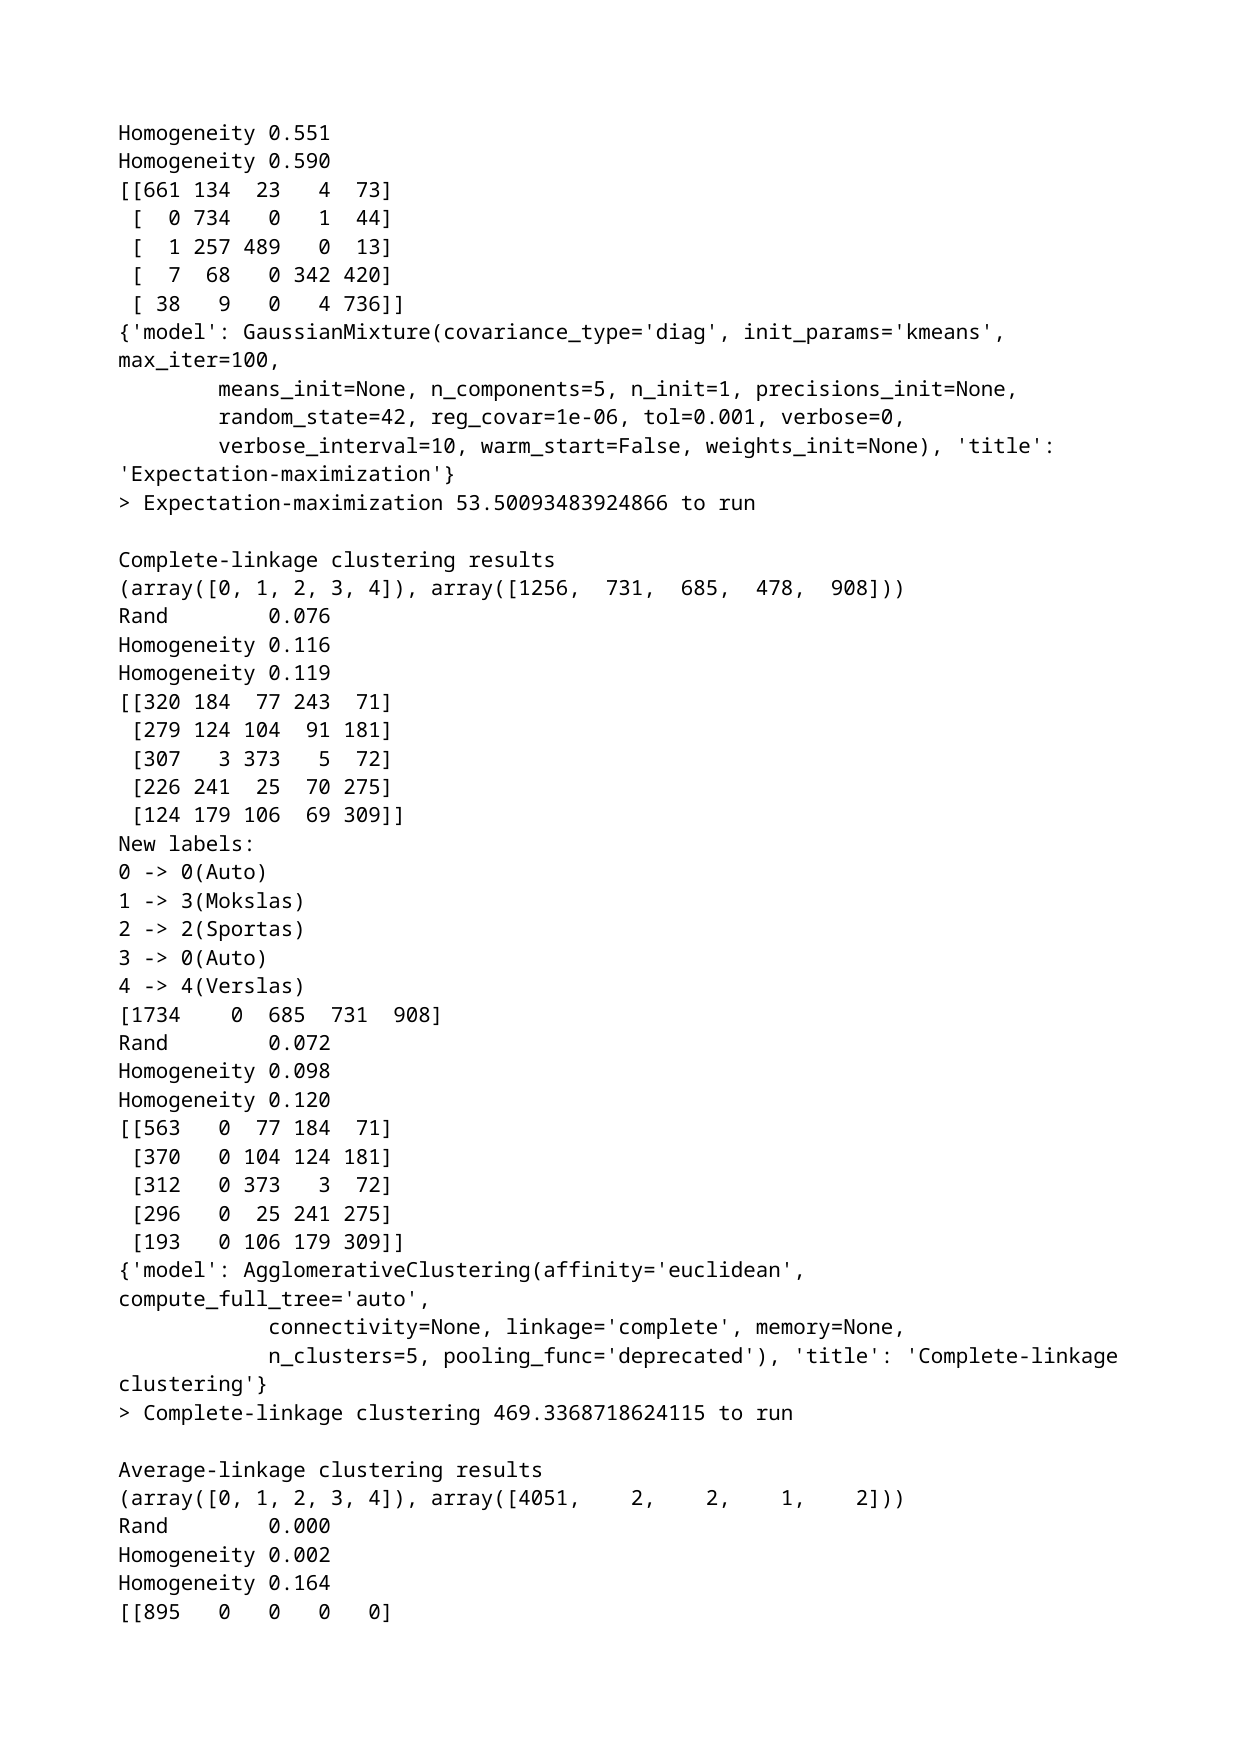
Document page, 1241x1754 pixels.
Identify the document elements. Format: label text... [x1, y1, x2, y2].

text random_state=42, reg_covar=1e-06, tol=0.001, verbose=0, [118, 402, 1122, 431]
text [[661 134 23 4 73] [118, 175, 1122, 203]
text {'model': GaussianMixture(covariance_type='diag', init_params='kmeans', max_iter=100, [118, 317, 1122, 374]
text [1734 0 685 731 908] [118, 1000, 1122, 1028]
text 1 -> 3(Mokslas) [118, 886, 1122, 914]
text New labels: [118, 829, 1122, 857]
text [193 0 106 179 309]] [118, 1227, 1122, 1256]
text [226 241 25 70 275] [118, 772, 1122, 801]
text Homogeneity 0.590 [118, 147, 1122, 175]
text [ 38 9 0 4 736]] [118, 289, 1122, 317]
text > Expectation-maximization 53.50093483924866 to run [118, 488, 1122, 516]
text [[563 0 77 184 71] [118, 1113, 1122, 1142]
text 4 -> 4(Verslas) [118, 971, 1122, 1000]
text [296 0 25 241 275] [118, 1199, 1122, 1227]
text Homogeneity 0.116 [118, 630, 1122, 658]
text Rand 0.000 [118, 1512, 1122, 1540]
text Homogeneity 0.002 [118, 1540, 1122, 1568]
text > Complete-linkage clustering 469.3368718624115 to run [118, 1398, 1122, 1426]
text [279 124 104 91 181] [118, 715, 1122, 744]
text connectivity=None, linkage='complete', memory=None, [118, 1312, 1122, 1341]
text means_init=None, n_components=5, n_init=1, precisions_init=None, [118, 374, 1122, 402]
text Homogeneity 0.098 [118, 1057, 1122, 1085]
text [[895 0 0 0 0] [118, 1597, 1122, 1625]
text [ 1 257 489 0 13] [118, 232, 1122, 260]
text Rand 0.076 [118, 602, 1122, 630]
text Homogeneity 0.119 [118, 658, 1122, 687]
text 3 -> 0(Auto) [118, 943, 1122, 971]
text 2 -> 2(Sportas) [118, 914, 1122, 943]
text Homogeneity 0.551 [118, 118, 1122, 147]
text Rand 0.072 [118, 1028, 1122, 1057]
text verbose_interval=10, warm_start=False, weights_init=None), 'title': 'Expectation-maximization'} [118, 431, 1122, 488]
text (array([0, 1, 2, 3, 4]), array([1256, 731, 685, 478, 908])) [118, 573, 1122, 602]
text 0 -> 0(Auto) [118, 857, 1122, 886]
text [370 0 104 124 181] [118, 1142, 1122, 1170]
text [ 0 734 0 1 44] [118, 203, 1122, 232]
text [[320 184 77 243 71] [118, 687, 1122, 715]
text Complete-linkage clustering results [118, 545, 1122, 573]
text {'model': AgglomerativeClustering(affinity='euclidean', compute_full_tree='auto', [118, 1256, 1122, 1312]
text Homogeneity 0.164 [118, 1568, 1122, 1597]
text [307 3 373 5 72] [118, 744, 1122, 772]
text Average-linkage clustering results [118, 1455, 1122, 1483]
text [ 7 68 0 342 420] [118, 260, 1122, 289]
text [124 179 106 69 309]] [118, 801, 1122, 829]
text (array([0, 1, 2, 3, 4]), array([4051, 2, 2, 1, 2])) [118, 1483, 1122, 1512]
text n_clusters=5, pooling_func='deprecated'), 'title': 'Complete-linkage clustering'} [118, 1341, 1122, 1398]
text Homogeneity 0.120 [118, 1085, 1122, 1113]
text [312 0 373 3 72] [118, 1170, 1122, 1199]
